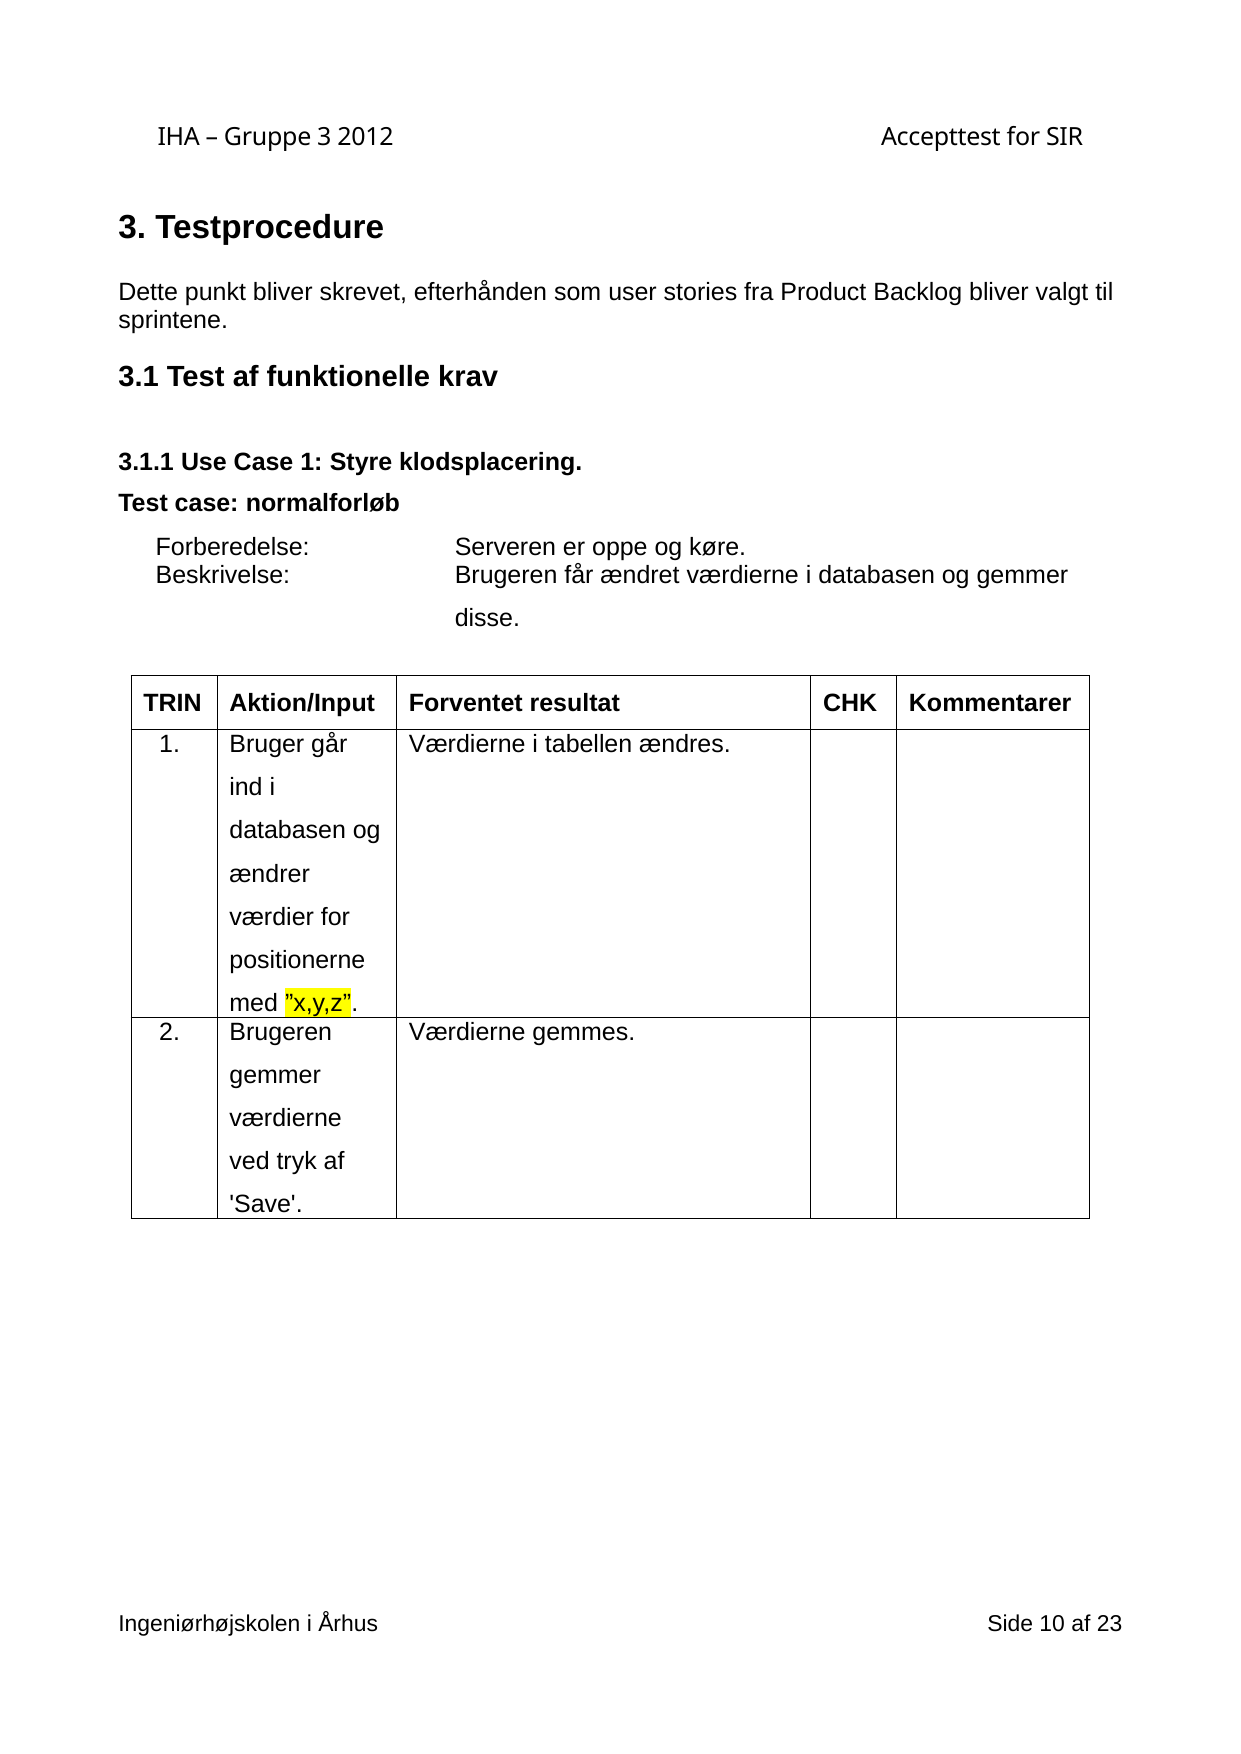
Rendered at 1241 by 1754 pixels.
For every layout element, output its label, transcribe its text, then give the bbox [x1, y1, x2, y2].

table_cell [811, 1018, 896, 1218]
table_header Serveren er oppe og køre. [443, 531, 1089, 560]
table_cell Brugeren får ændret værdierne i databasen og gemmer disse. [443, 560, 1089, 632]
table_cell [811, 730, 896, 1017]
table_header Forberedelse: [144, 531, 443, 560]
text Test case: normalforløb [118, 488, 1122, 517]
table_cell [897, 730, 1089, 1017]
subtitle 3.1 Test af funktionelle krav [118, 359, 1122, 393]
table_header CHK [811, 676, 896, 729]
table_cell Værdierne gemmes. [397, 1018, 810, 1218]
table_header Kommentarer [897, 676, 1089, 729]
table_header Aktion/Input [218, 676, 396, 729]
table_cell [132, 1018, 217, 1218]
table_cell Beskrivelse: [144, 560, 443, 632]
table_header Forventet resultat [397, 676, 810, 729]
table_cell Bruger går ind i databasen og ændrer værdier for positionerne med ”x,y,z”. [218, 730, 396, 1017]
subtitle 3. Testprocedure [118, 207, 1122, 245]
subtitle 3.1.1 Use Case 1: Styre klodsplacering. [118, 447, 1122, 476]
table_header TRIN [132, 676, 217, 729]
table_cell Værdierne i tabellen ændres. [397, 730, 810, 1017]
table_cell [132, 730, 217, 1017]
text Dette punkt bliver skrevet, efterhånden som user stories fra Product Backlog bliver valgt til sprintene. [118, 277, 1122, 334]
table_cell [897, 1018, 1089, 1218]
table_cell Brugeren gemmer værdierne ved tryk af 'Save'. [218, 1018, 396, 1218]
